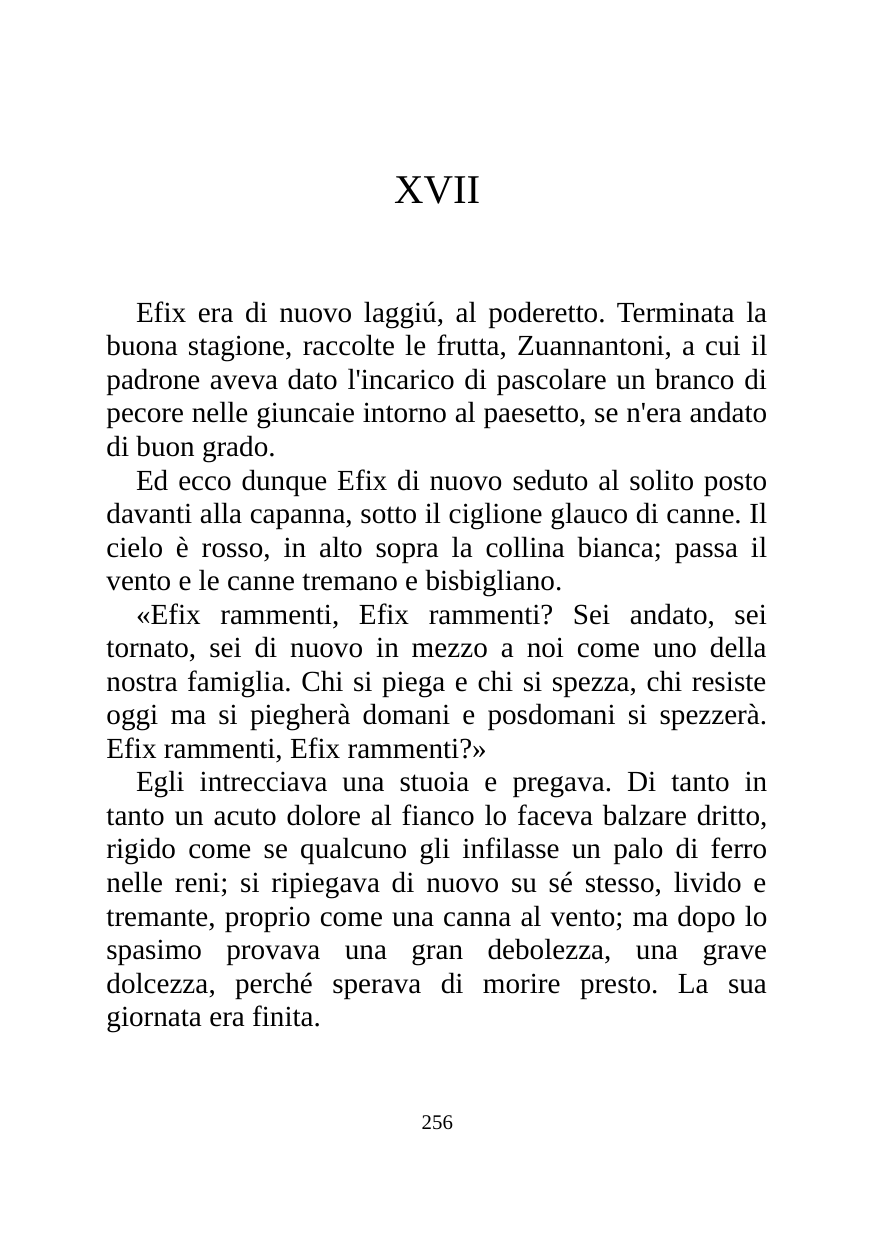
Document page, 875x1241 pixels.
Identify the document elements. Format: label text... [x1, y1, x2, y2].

text «Efix rammenti, Efix rammenti? Sei andato, sei tornato, sei di nuovo in mezzo a noi come uno della nostra famiglia. Chi si piega e chi si spezza, chi resiste oggi ma si piegherà domani e posdomani si spezzerà. Efix rammenti, Efix rammenti?» [106, 597, 768, 764]
subtitle XVII [106, 165, 768, 212]
text Egli intrecciava una stuoia e pregava. Di tanto in tanto un acuto dolore al fianco lo faceva balzare dritto, rigido come se qualcuno gli infilasse un palo di ferro nelle reni; si ripiegava di nuovo su sé stesso, livido e tremante, proprio come una canna al vento; ma dopo lo spasimo provava una gran debolezza, una grave dolcezza, perché sperava di morire presto. La sua giornata era finita. [106, 764, 768, 1033]
text Ed ecco dunque Efix di nuovo seduto al solito posto davanti alla capanna, sotto il ciglione glauco di canne. Il cielo è rosso, in alto sopra la collina bianca; passa il vento e le canne tremano e bisbigliano. [106, 463, 768, 597]
text Efix era di nuovo laggiú, al poderetto. Terminata la buona stagione, raccolte le frutta, Zuannantoni, a cui il padrone aveva dato l'incarico di pascolare un branco di pecore nelle giuncaie intorno al paesetto, se n'era andato di buon grado. [106, 295, 768, 463]
